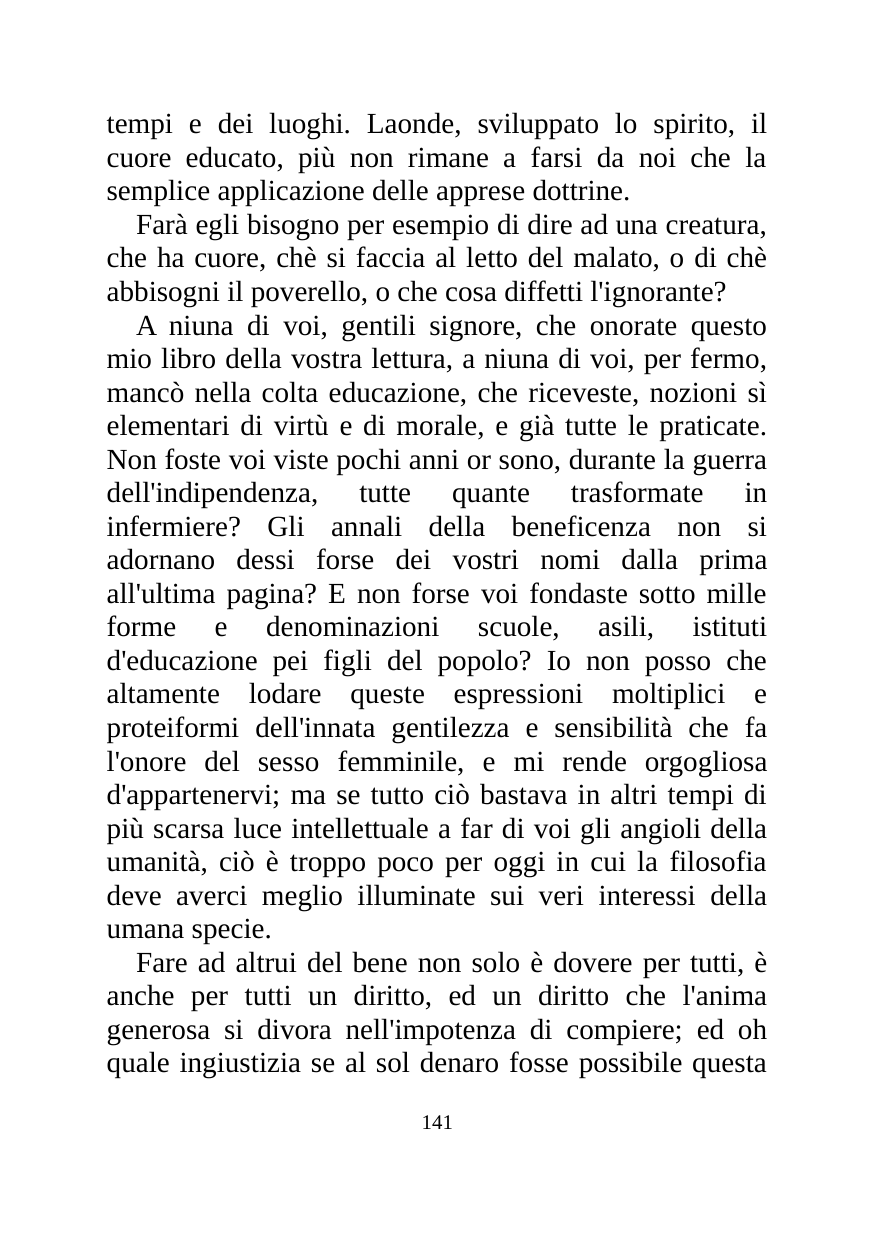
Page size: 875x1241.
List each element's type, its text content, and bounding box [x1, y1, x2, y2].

text Fare ad altrui del bene non solo è dovere per tutti, è anche per tutti un diritto, ed un diritto che l'anima generosa si divora nell'impotenza di compiere; ed oh quale ingiustizia se al sol denaro fosse possibile questa [106, 945, 768, 1079]
text A niuna di voi, gentili signore, che onorate questo mio libro della vostra lettura, a niuna di voi, per fermo, mancò nella colta educazione, che riceveste, nozioni sì elementari di virtù e di morale, e già tutte le praticate. Non foste voi viste pochi anni or sono, durante la guerra dell'indipendenza, tutte quante trasformate in infermiere? Gli annali della beneficenza non si adornano dessi forse dei vostri nomi dalla prima all'ultima pagina? E non forse voi fondaste sotto mille forme e denominazioni scuole, asili, istituti d'educazione pei figli del popolo? Io non posso che altamente lodare queste espressioni moltiplici e proteiformi dell'innata gentilezza e sensibilità che fa l'onore del sesso femminile, e mi rende orgogliosa d'appartenervi; ma se tutto ciò bastava in altri tempi di più scarsa luce intellettuale a far di voi gli angioli della umanità, ciò è troppo poco per oggi in cui la filosofia deve averci meglio illuminate sui veri interessi della umana specie. [106, 308, 768, 945]
text Farà egli bisogno per esempio di dire ad una creatura, che ha cuore, chè si faccia al letto del malato, o di chè abbisogni il poverello, o che cosa diffetti l'ignorante? [106, 207, 768, 308]
text tempi e dei luoghi. Laonde, sviluppato lo spirito, il cuore educato, più non rimane a farsi da noi che la semplice applicazione delle apprese dottrine. [106, 106, 768, 207]
